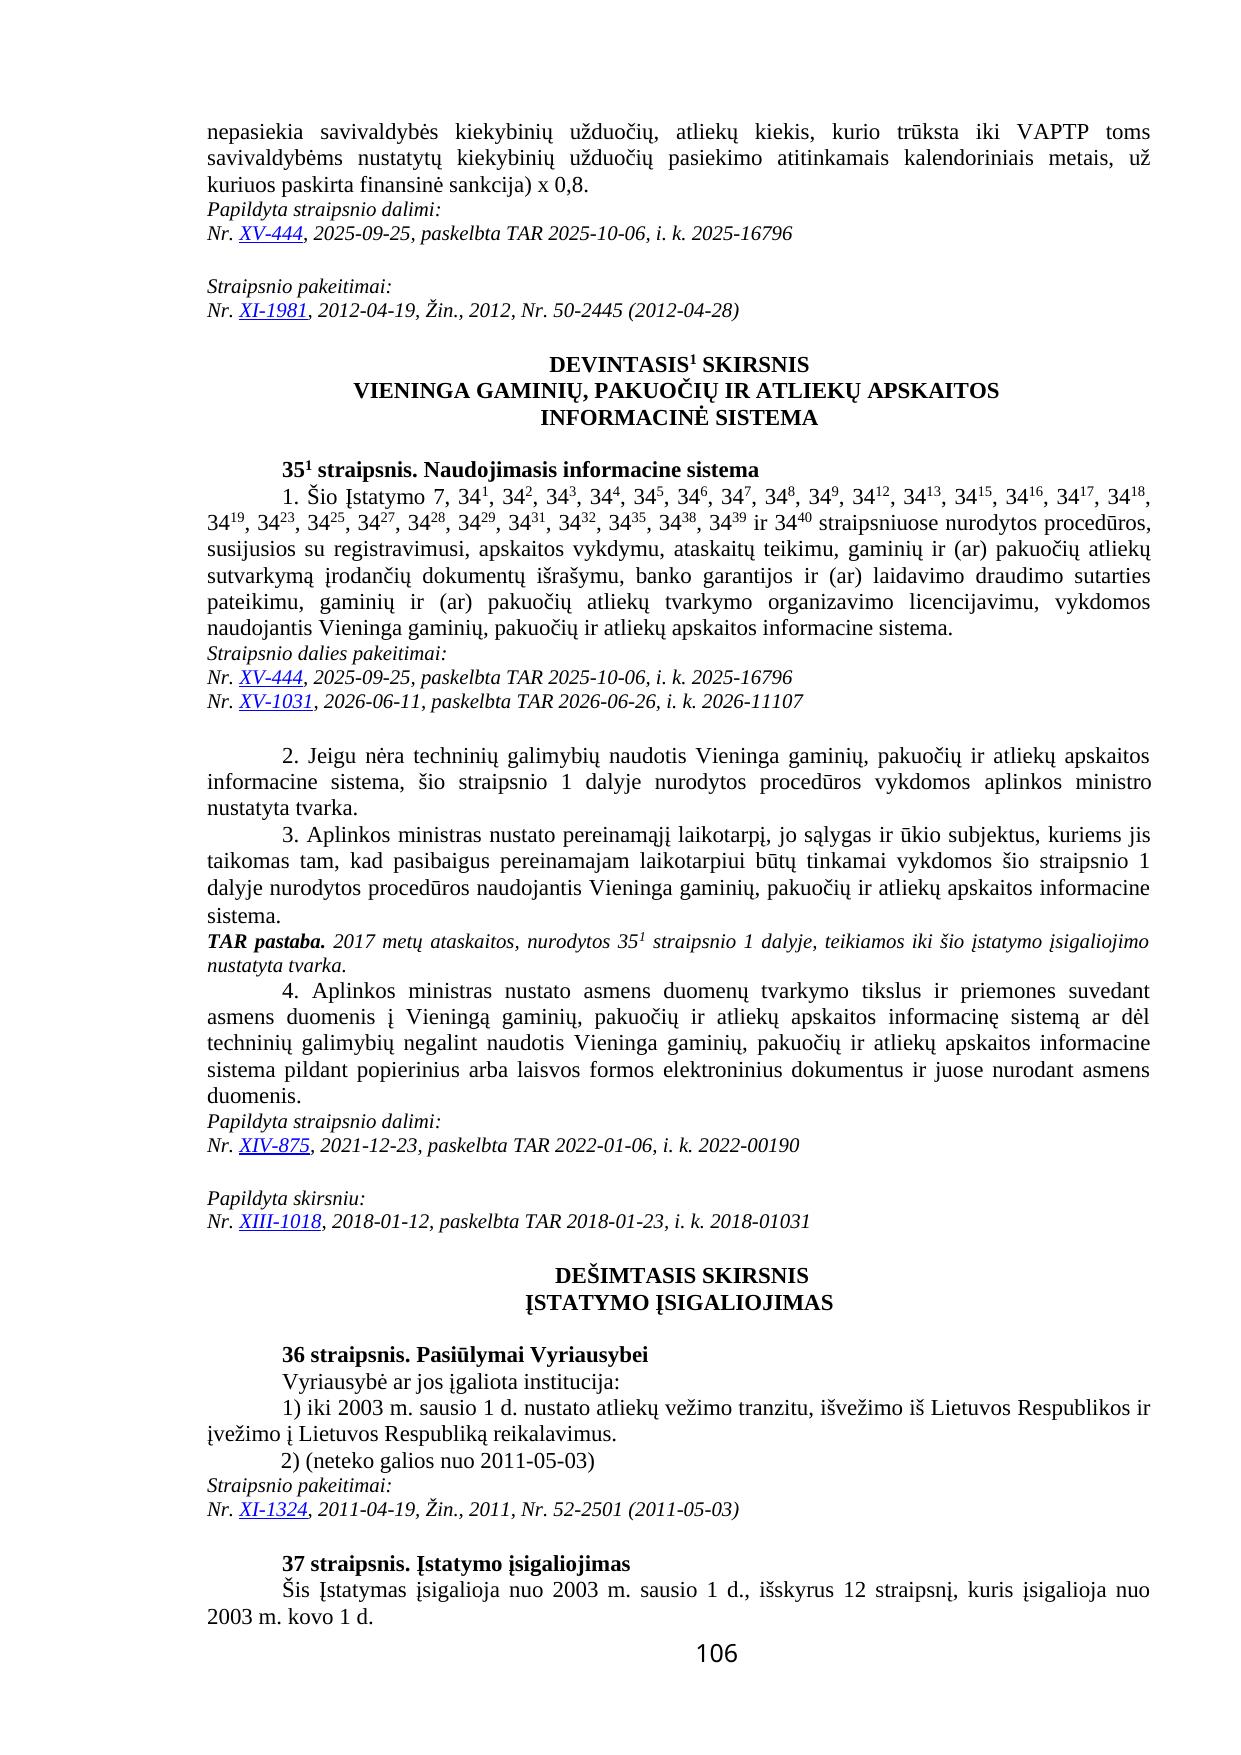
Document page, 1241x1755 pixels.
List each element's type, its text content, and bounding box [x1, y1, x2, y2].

text Straipsnio pakeitimai: [207, 274, 1152, 298]
text 3. Aplinkos ministras nustato pereinamąjį laikotarpį, jo sąlygas ir ūkio subjektus, kuriems jis taikomas tam, kad pasibaigus pereinamajam laikotarpiui būtų tinkamai vykdomos šio straipsnio 1 dalyje nurodytos procedūros naudojantis Vieninga gaminių, pakuočių ir atliekų apskaitos informacine sistema. [207, 821, 1152, 929]
text INFORMACINĖ SISTEMA [207, 404, 1152, 430]
text Nr. XI-1981, 2012-04-19, Žin., 2012, Nr. 50-2445 (2012-04-28) [207, 298, 1152, 322]
text VIENINGA GAMINIŲ, PAKUOČIŲ IR ATLIEKŲ APSKAITOS [207, 377, 1152, 404]
text Nr. XI-1324, 2011-04-19, Žin., 2011, Nr. 52-2501 (2011-05-03) [207, 1497, 1152, 1521]
text 37 straipsnis. Įstatymo įsigaliojimas [207, 1550, 1152, 1576]
text TAR pastaba. 2017 metų ataskaitos, nurodytos 351 straipsnio 1 dalyje, teikiamos iki šio įstatymo įsigaliojimo nustatyta tvarka. [207, 929, 1152, 977]
subtitle dešimtasis skirsnis [207, 1262, 1152, 1289]
text Straipsnio dalies pakeitimai: [207, 641, 1152, 665]
text Papildyta straipsnio dalimi: [207, 197, 1152, 221]
text 351 straipsnis. Naudojimasis informacine sistema [207, 456, 1152, 483]
text Vyriausybė ar jos įgaliota institucija: [207, 1368, 1152, 1394]
text 4. Aplinkos ministras nustato asmens duomenų tvarkymo tikslus ir priemones suvedant asmens duomenis į Vieningą gaminių, pakuočių ir atliekų apskaitos informacinę sistemą ar dėl techninių galimybių negalint naudotis Vieninga gaminių, pakuočių ir atliekų apskaitos informacine sistema pildant popierinius arba laisvos formos elektroninius dokumentus ir juose nurodant asmens duomenis. [207, 977, 1152, 1108]
text Nr. XV-444, 2025-09-25, paskelbta TAR 2025-10-06, i. k. 2025-16796 [207, 221, 1152, 245]
text DEVINTASIS1 SKIRSNIS [207, 351, 1152, 377]
text Straipsnio pakeitimai: [207, 1473, 1152, 1497]
text nepasiekia savivaldybės kiekybinių užduočių, atliekų kiekis, kurio trūksta iki VAPTP toms savivaldybėms nustatytų kiekybinių užduočių pasiekimo atitinkamais kalendoriniais metais, už kuriuos paskirta finansinė sankcija) x 0,8. [207, 118, 1152, 197]
text Nr. XIV-875, 2021-12-23, paskelbta TAR 2022-01-06, i. k. 2022-00190 [207, 1133, 1152, 1157]
text Papildyta skirsniu: [207, 1185, 1152, 1209]
text Šis Įstatymas įsigalioja nuo 2003 m. sausio 1 d., išskyrus 12 straipsnį, kuris įsigalioja nuo 2003 m. kovo 1 d. [207, 1576, 1152, 1629]
text 36 straipsnis. Pasiūlymai Vyriausybei [207, 1341, 1152, 1368]
text 1) iki 2003 m. sausio 1 d. nustato atliekų vežimo tranzitu, išvežimo iš Lietuvos Respublikos ir įvežimo į Lietuvos Respubliką reikalavimus. [207, 1394, 1152, 1447]
text Nr. XV-1031, 2026-06-11, paskelbta TAR 2026-06-26, i. k. 2026-11107 [207, 689, 1152, 713]
text Papildyta straipsnio dalimi: [207, 1108, 1152, 1133]
text Nr. XV-444, 2025-09-25, paskelbta TAR 2025-10-06, i. k. 2025-16796 [207, 665, 1152, 689]
text 1. Šio Įstatymo 7, 341, 342, 343, 344, 345, 346, 347, 348, 349, 3412, 3413, 3415, 3416, 3417, 3418, 3419, 3423, 3425, 3427, 3428, 3429, 3431, 3432, 3435, 3438, 3439 ir 3440 straipsniuose nurodytos procedūros, susijusios su registravimusi, apskaitos vykdymu, ataskaitų teikimu, gaminių ir (ar) pakuočių atliekų sutvarkymą įrodančių dokumentų išrašymu, banko garantijos ir (ar) laidavimo draudimo sutarties pateikimu, gaminių ir (ar) pakuočių atliekų tvarkymo organizavimo licencijavimu, vykdomos naudojantis Vieninga gaminių, pakuočių ir atliekų apskaitos informacine sistema. [207, 483, 1152, 641]
text 2. Jeigu nėra techninių galimybių naudotis Vieninga gaminių, pakuočių ir atliekų apskaitos informacine sistema, šio straipsnio 1 dalyje nurodytos procedūros vykdomos aplinkos ministro nustatyta tvarka. [207, 742, 1152, 821]
text Nr. XIII-1018, 2018-01-12, paskelbta TAR 2018-01-23, i. k. 2018-01031 [207, 1209, 1152, 1233]
text įstatymo įsigaliojimas [207, 1289, 1152, 1315]
text 2) (neteko galios nuo 2011-05-03) [207, 1447, 1152, 1473]
